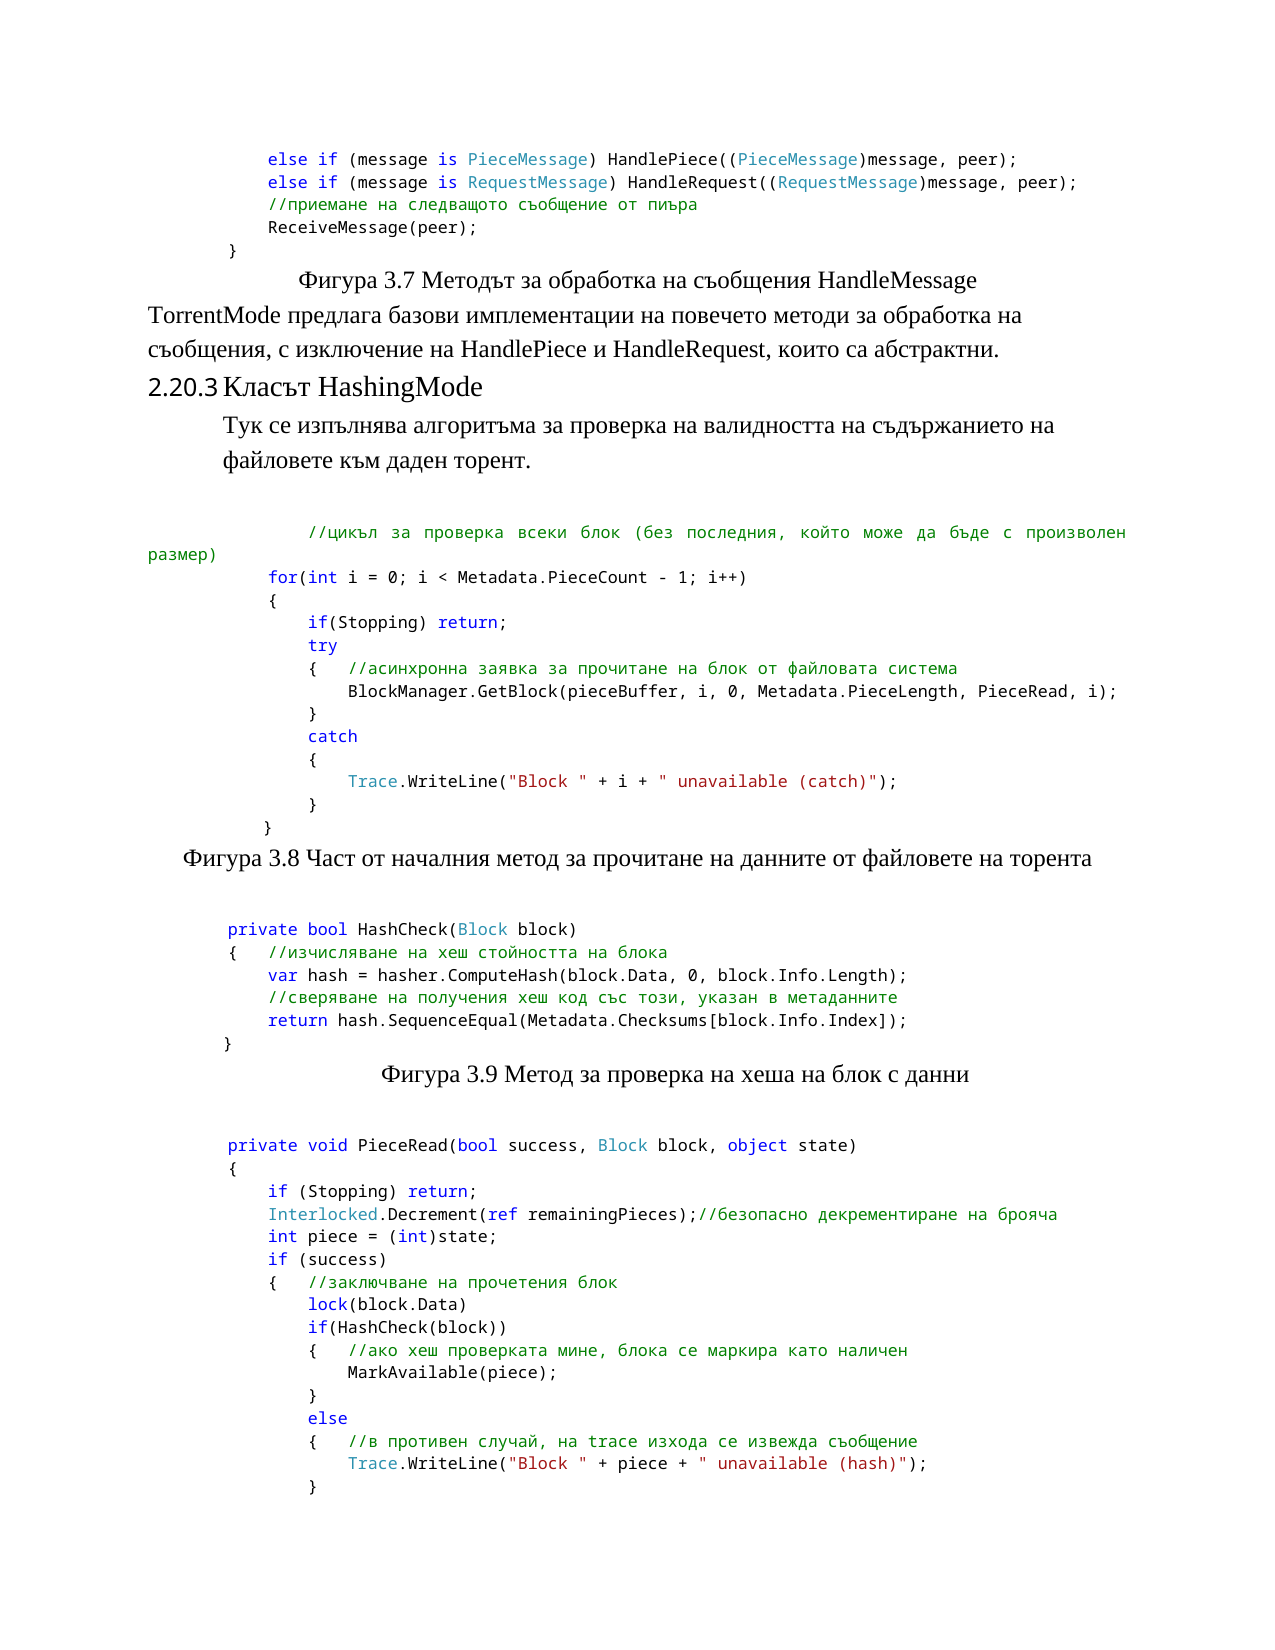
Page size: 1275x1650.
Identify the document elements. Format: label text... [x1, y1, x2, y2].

text { //изчисляване на хеш стойността на блока [148, 941, 1127, 963]
text Фигура 3.8 Част от началния метод за прочитане на данните от файловете на торента [148, 843, 1127, 871]
list } [223, 1032, 1127, 1054]
text Trace.WriteLine("Block " + i + " unavailable (catch)"); [148, 770, 1127, 793]
text private bool HashCheck(Block block) [148, 918, 1127, 941]
text } [148, 1475, 1127, 1497]
text for(int i = 0; i < Metadata.PieceCount - 1; i++) [148, 566, 1127, 588]
text //сверяване на получения хеш код със този, указан в метаданните [148, 986, 1127, 1009]
text Interlocked.Decrement(ref remainingPieces);//безопасно декрементиране на брояча [148, 1202, 1127, 1225]
text //приемане на следващото съобщение от пиъра [148, 193, 1127, 216]
text try [148, 634, 1127, 657]
text { [148, 747, 1127, 770]
text lock(block.Data) [148, 1293, 1127, 1316]
list Тук се изпълнява алгоритъма за проверка на валидността на съдържанието на файловете към даден торент. [223, 411, 1127, 474]
text Trace.WriteLine("Block " + piece + " unavailable (hash)"); [148, 1452, 1127, 1475]
text Фигура 3.7 Методът за обработка на съобщения HandleMessage [148, 266, 1127, 294]
text private void PieceRead(bool success, Block block, object state) [148, 1134, 1127, 1157]
text } [148, 702, 1127, 725]
text var hash = hasher.ComputeHash(block.Data, 0, block.Info.Length); [148, 963, 1127, 986]
list Класът HashingMode [148, 369, 1127, 404]
text return hash.SequenceEqual(Metadata.Checksums[block.Info.Index]); [148, 1009, 1127, 1032]
text MarkAvailable(piece); [148, 1361, 1127, 1384]
text ReceiveMessage(peer); [148, 216, 1127, 238]
text } [148, 793, 1127, 816]
text BlockManager.GetBlock(pieceBuffer, i, 0, Metadata.PieceLength, PieceRead, i); [148, 679, 1127, 702]
text { //асинхронна заявка за прочитане на блок от файловата система [148, 657, 1127, 679]
text //цикъл за проверка всеки блок (без последния, който може да бъде с произволен размер) [148, 520, 1127, 566]
text if (success) [148, 1248, 1127, 1270]
text int piece = (int)state; [148, 1225, 1127, 1248]
text if (Stopping) return; [148, 1179, 1127, 1202]
text { [148, 588, 1127, 611]
text TorrentMode предлага базови имплементации на повечето методи за обработка на съобщения, с изключение на HandlePiece и HandleRequest, които са абстрактни. [148, 300, 1127, 363]
text if(Stopping) return; [148, 611, 1127, 634]
list } [223, 816, 1127, 838]
text } [148, 1384, 1127, 1407]
text } [148, 238, 1127, 261]
text { //ако хеш проверката мине, блока се маркира като наличен [148, 1338, 1127, 1361]
text { [148, 1157, 1127, 1179]
text catch [148, 725, 1127, 747]
list Фигура 3.9 Метод за проверка на хеша на блок с данни [223, 1059, 1127, 1087]
text if(HashCheck(block)) [148, 1316, 1127, 1338]
text { //заключване на прочетения блок [148, 1270, 1127, 1293]
text { //в противен случай, на trace изхода се извежда съобщение [148, 1429, 1127, 1452]
text else [148, 1407, 1127, 1429]
text else if (message is RequestMessage) HandleRequest((RequestMessage)message, peer); [148, 170, 1127, 193]
text else if (message is PieceMessage) HandlePiece((PieceMessage)message, peer); [148, 148, 1127, 170]
